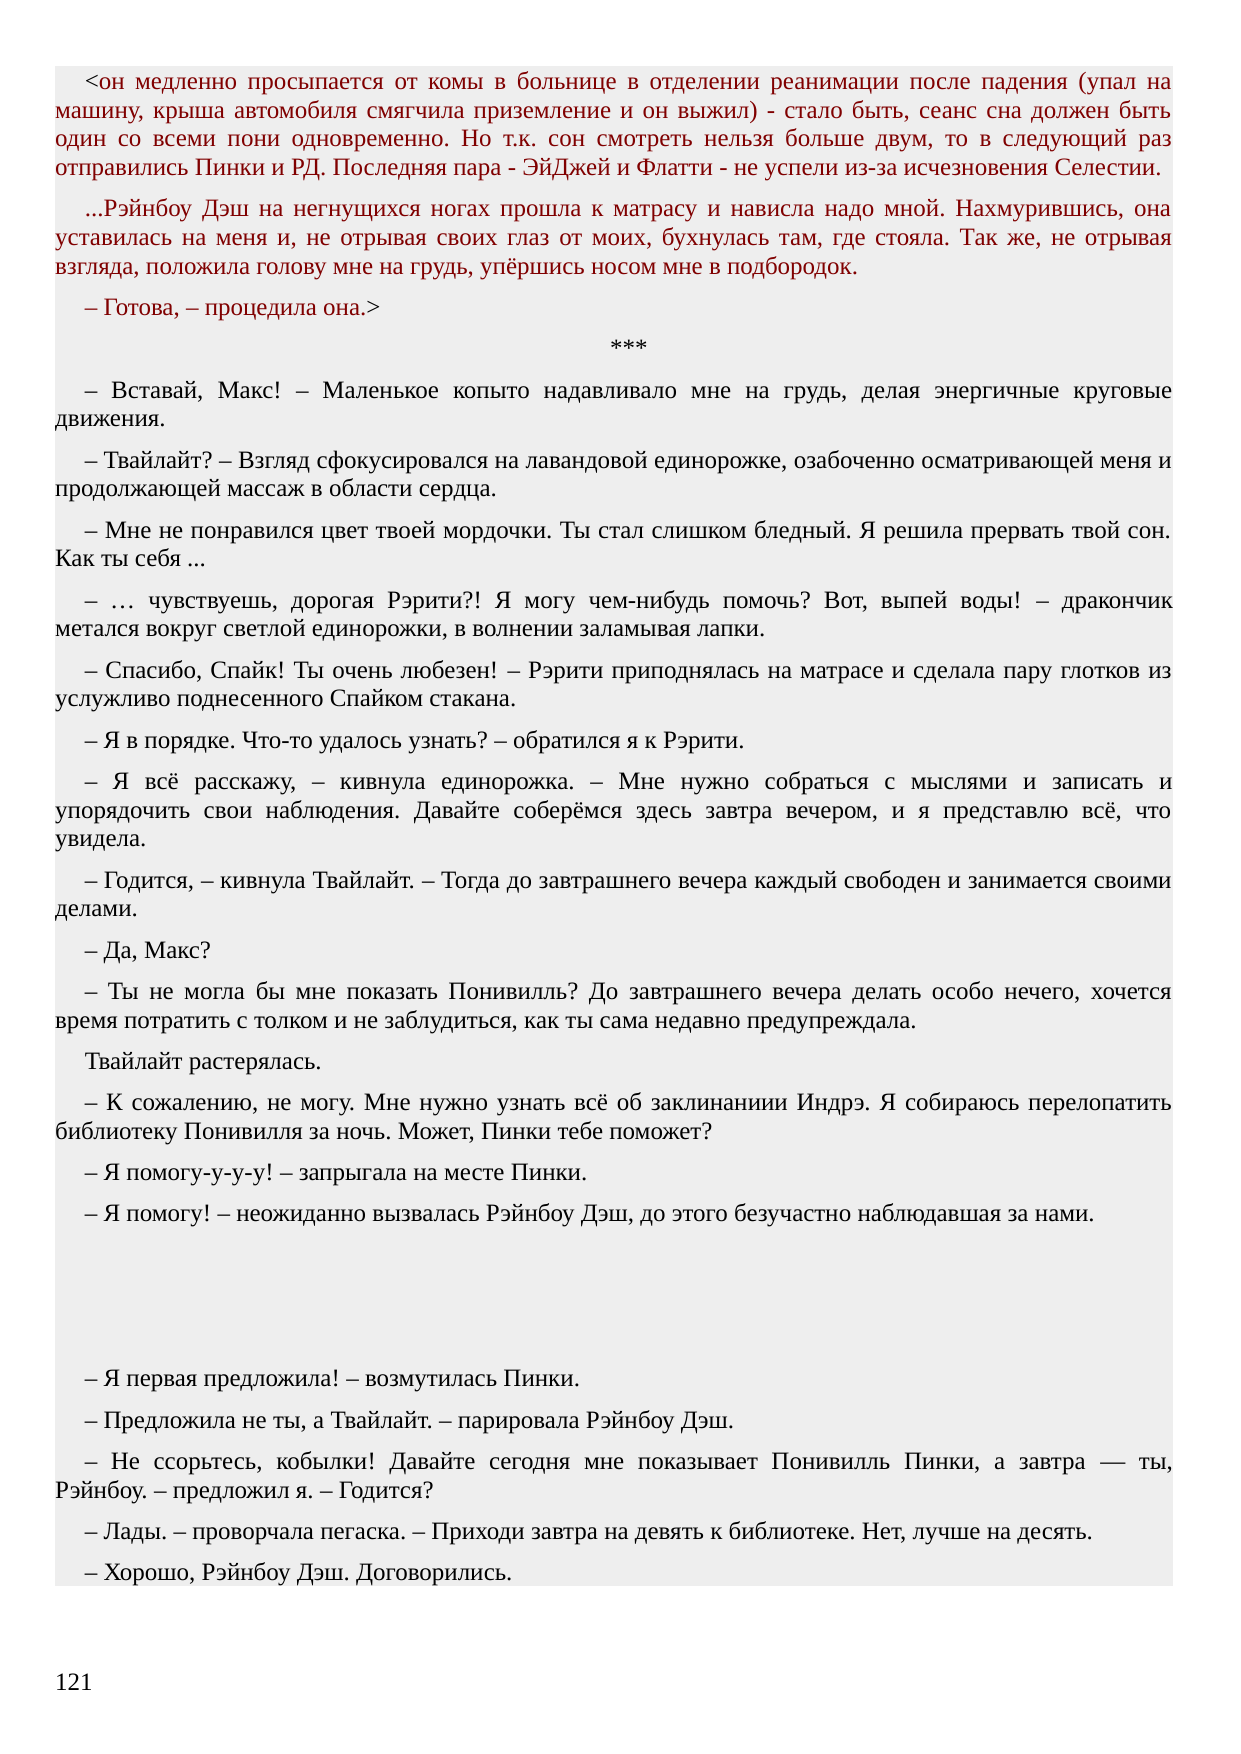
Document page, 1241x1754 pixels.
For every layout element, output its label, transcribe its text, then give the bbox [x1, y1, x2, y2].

text – Хорошо, Рэйнбоу Дэш. Договорились. [55, 1557, 1173, 1586]
text – Предложила не ты, а Твайлайт. – парировала Рэйнбоу Дэш. [55, 1405, 1173, 1433]
text – Не ссорьтесь, кобылки! Давайте сегодня мне показывает Понивилль Пинки, а завтра — ты, Рэйнбоу. – предложил я. – Годится? [55, 1446, 1173, 1503]
text – Я всё расскажу, – кивнула единорожка. – Мне нужно собраться с мыслями и записать и упорядочить свои наблюдения. Давайте соберёмся здесь завтра вечером, и я представлю всё, что увидела. [55, 766, 1173, 852]
text – … чувствуешь, дорогая Рэрити?! Я могу чем-нибудь помочь? Вот, выпей воды! – дракончик метался вокруг светлой единорожки, в волнении заламывая лапки. [55, 585, 1173, 642]
text – Лады. – проворчала пегаска. – Приходи завтра на девять к библиотеке. Нет, лучше на десять. [55, 1516, 1173, 1545]
text – Мне не понравился цвет твоей мордочки. Ты стал слишком бледный. Я решила прервать твой сон. Как ты себя ... [55, 515, 1173, 572]
text – Годится, – кивнула Твайлайт. – Тогда до завтрашнего вечера каждый свободен и занимается своими делами. [55, 865, 1173, 922]
text – Я первая предложила! – возмутилась Пинки. [55, 1363, 1173, 1392]
text – Вставай, Макс! – Маленькое копыто надавливало мне на грудь, делая энергичные круговые движения. [55, 375, 1173, 432]
text – Да, Макс? [55, 935, 1173, 963]
text – Твайлайт? – Взгляд сфокусировался на лавандовой единорожке, озабоченно осматривающей меня и продолжающей массаж в области сердца. [55, 445, 1173, 502]
text – Спасибо, Спайк! Ты очень любезен! – Рэрити приподнялась на матрасе и сделала пару глотков из услужливо поднесенного Спайком стакана. [55, 655, 1173, 712]
text – Готова, – процедила она.> [55, 292, 1173, 321]
text – Ты не могла бы мне показать Понивилль? До завтрашнего вечера делать особо нечего, хочется время потратить с толком и не заблудиться, как ты сама недавно предупреждала. [55, 976, 1173, 1033]
text ...Рэйнбоу Дэш на негнущихся ногах прошла к матрасу и нависла надо мной. Нахмурившись, она уставилась на меня и, не отрывая своих глаз от моих, бухнулась там, где стояла. Так же, не отрывая взгляда, положила голову мне на грудь, упёршись носом мне в подбородок. [55, 193, 1173, 280]
text – Я помогу! – неожиданно вызвалась Рэйнбоу Дэш, до этого безучастно наблюдавшая за нами. [55, 1198, 1173, 1227]
text <он медленно просыпается от комы в больнице в отделении реанимации после падения (упал на машину, крыша автомобиля смягчила приземление и он выжил) - стало быть, сеанс сна должен быть один со всеми пони одновременно. Но т.к. сон смотреть нельзя больше двум, то в следующий раз отправились Пинки и РД. Последняя пара - ЭйДжей и Флатти - не успели из-за исчезновения Селестии. [55, 66, 1173, 181]
text – К сожалению, не могу. Мне нужно узнать всё об заклинаниии Индрэ. Я собираюсь перелопатить библиотеку Понивилля за ночь. Может, Пинки тебе поможет? [55, 1087, 1173, 1145]
text – Я помогу-у-у-у! – запрыгала на месте Пинки. [55, 1157, 1173, 1186]
text – Я в порядке. Что-то удалось узнать? – обратился я к Рэрити. [55, 725, 1173, 753]
text *** [55, 333, 1173, 362]
text Твайлайт растерялась. [55, 1046, 1173, 1075]
